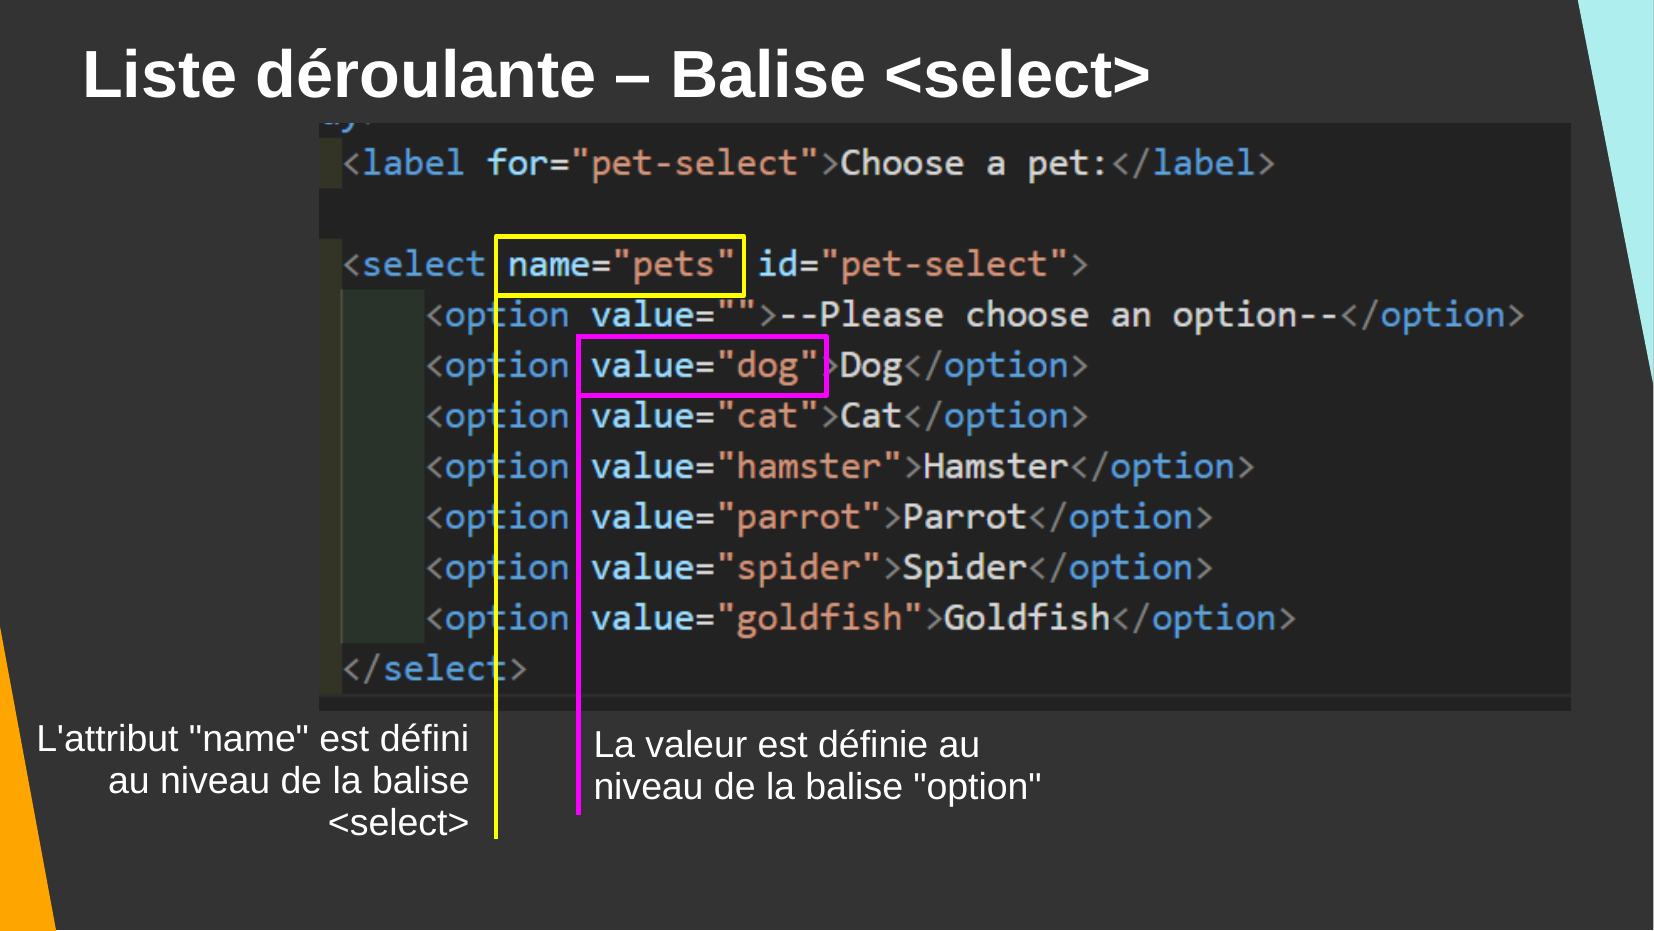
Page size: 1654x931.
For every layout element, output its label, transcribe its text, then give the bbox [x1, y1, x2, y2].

text_box [0, 626, 57, 931]
text_box La valeur est définie au niveau de la balise "option" [578, 715, 1099, 815]
picture [581, 339, 824, 393]
title Liste déroulante – Balise <select> [82, 37, 1571, 114]
picture [498, 239, 742, 293]
picture [319, 123, 1571, 711]
text_box [1577, 0, 1654, 389]
text_box L'attribut "name" est défini au niveau de la balise <select> [11, 710, 485, 851]
